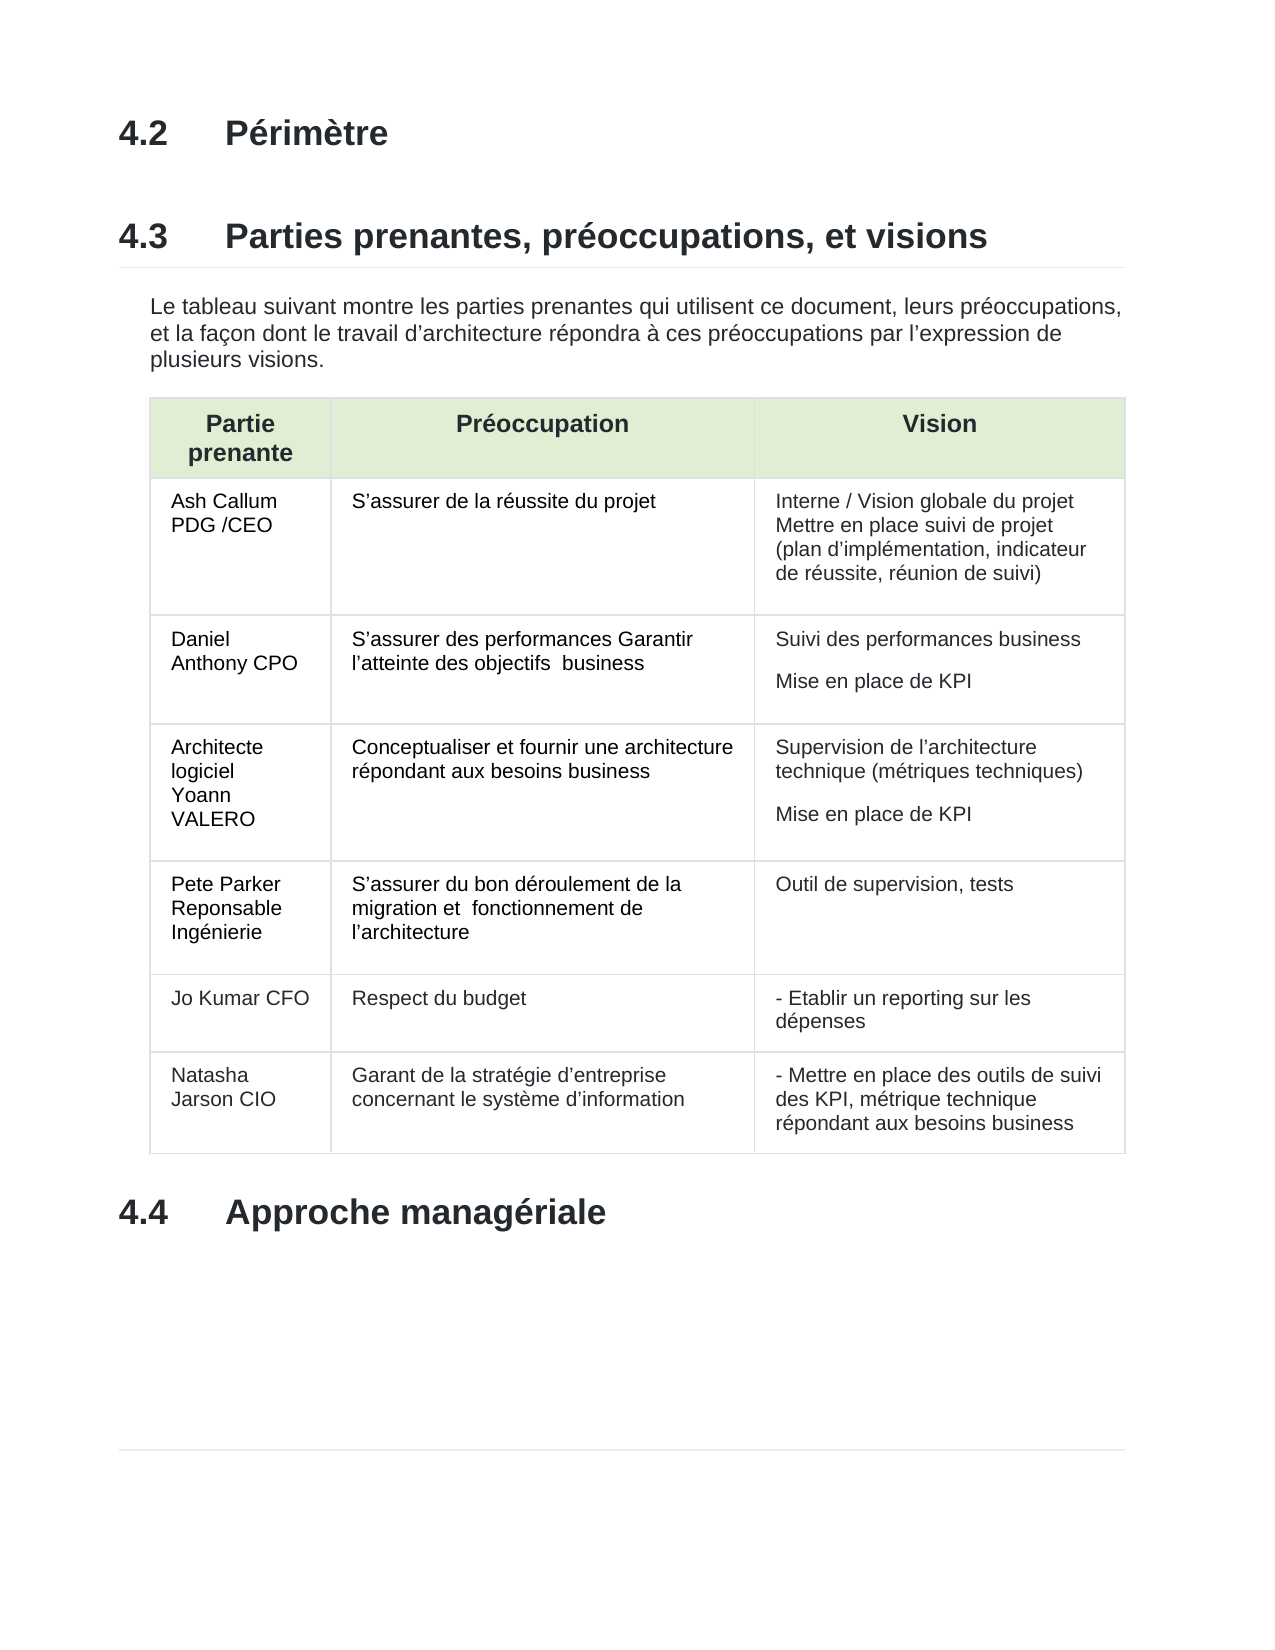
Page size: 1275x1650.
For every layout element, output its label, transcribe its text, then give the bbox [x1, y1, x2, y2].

table_header Partie prenante [151, 399, 330, 477]
subtitle Périmètre [119, 112, 1125, 153]
table_cell Architecte logiciel Yoann VALERO [151, 725, 330, 860]
table_cell Pete Parker Reponsable Ingénierie [151, 862, 330, 973]
table_cell Conceptualiser et fournir une architecture répondant aux besoins business [332, 725, 754, 860]
table_cell Ash Callum PDG /CEO [151, 479, 330, 614]
text Le tableau suivant montre les parties prenantes qui utilisent ce document, leurs préoccupations, et la façon dont le travail d’architecture répondra à ces préoccupations par l’expression de plusieurs visions. [150, 293, 1125, 372]
table_cell Natasha Jarson CIO [151, 1053, 330, 1152]
table_cell S’assurer du bon déroulement de la migration et fonctionnement de l’architecture [332, 862, 754, 973]
table_cell Outil de supervision, tests [755, 862, 1124, 973]
table_cell Daniel Anthony CPO [151, 616, 330, 723]
subtitle Parties prenantes, préoccupations, et visions [119, 215, 1125, 267]
subtitle Approche managériale [119, 1191, 1125, 1232]
table_cell S’assurer des performances Garantir l’atteinte des objectifs business [332, 616, 754, 723]
table_cell Suivi des performances business Mise en place de KPI [755, 616, 1124, 723]
table_cell Garant de la stratégie d’entreprise concernant le système d’information [332, 1053, 754, 1152]
table_header Vision [755, 399, 1124, 477]
table_cell Jo Kumar CFO [151, 975, 330, 1051]
table_cell S’assurer de la réussite du projet [332, 479, 754, 614]
table_cell - Etablir un reporting sur les dépenses [755, 975, 1124, 1051]
table_header Préoccupation [332, 399, 754, 477]
table_cell Supervision de l’architecture technique (métriques techniques) Mise en place de KPI [755, 725, 1124, 860]
table_cell Interne / Vision globale du projet Mettre en place suivi de projet (plan d’implémentation, indicateur de réussite, réunion de suivi) [755, 479, 1124, 614]
table_cell Respect du budget [332, 975, 754, 1051]
table_cell - Mettre en place des outils de suivi des KPI, métrique technique répondant aux besoins business [755, 1053, 1124, 1152]
